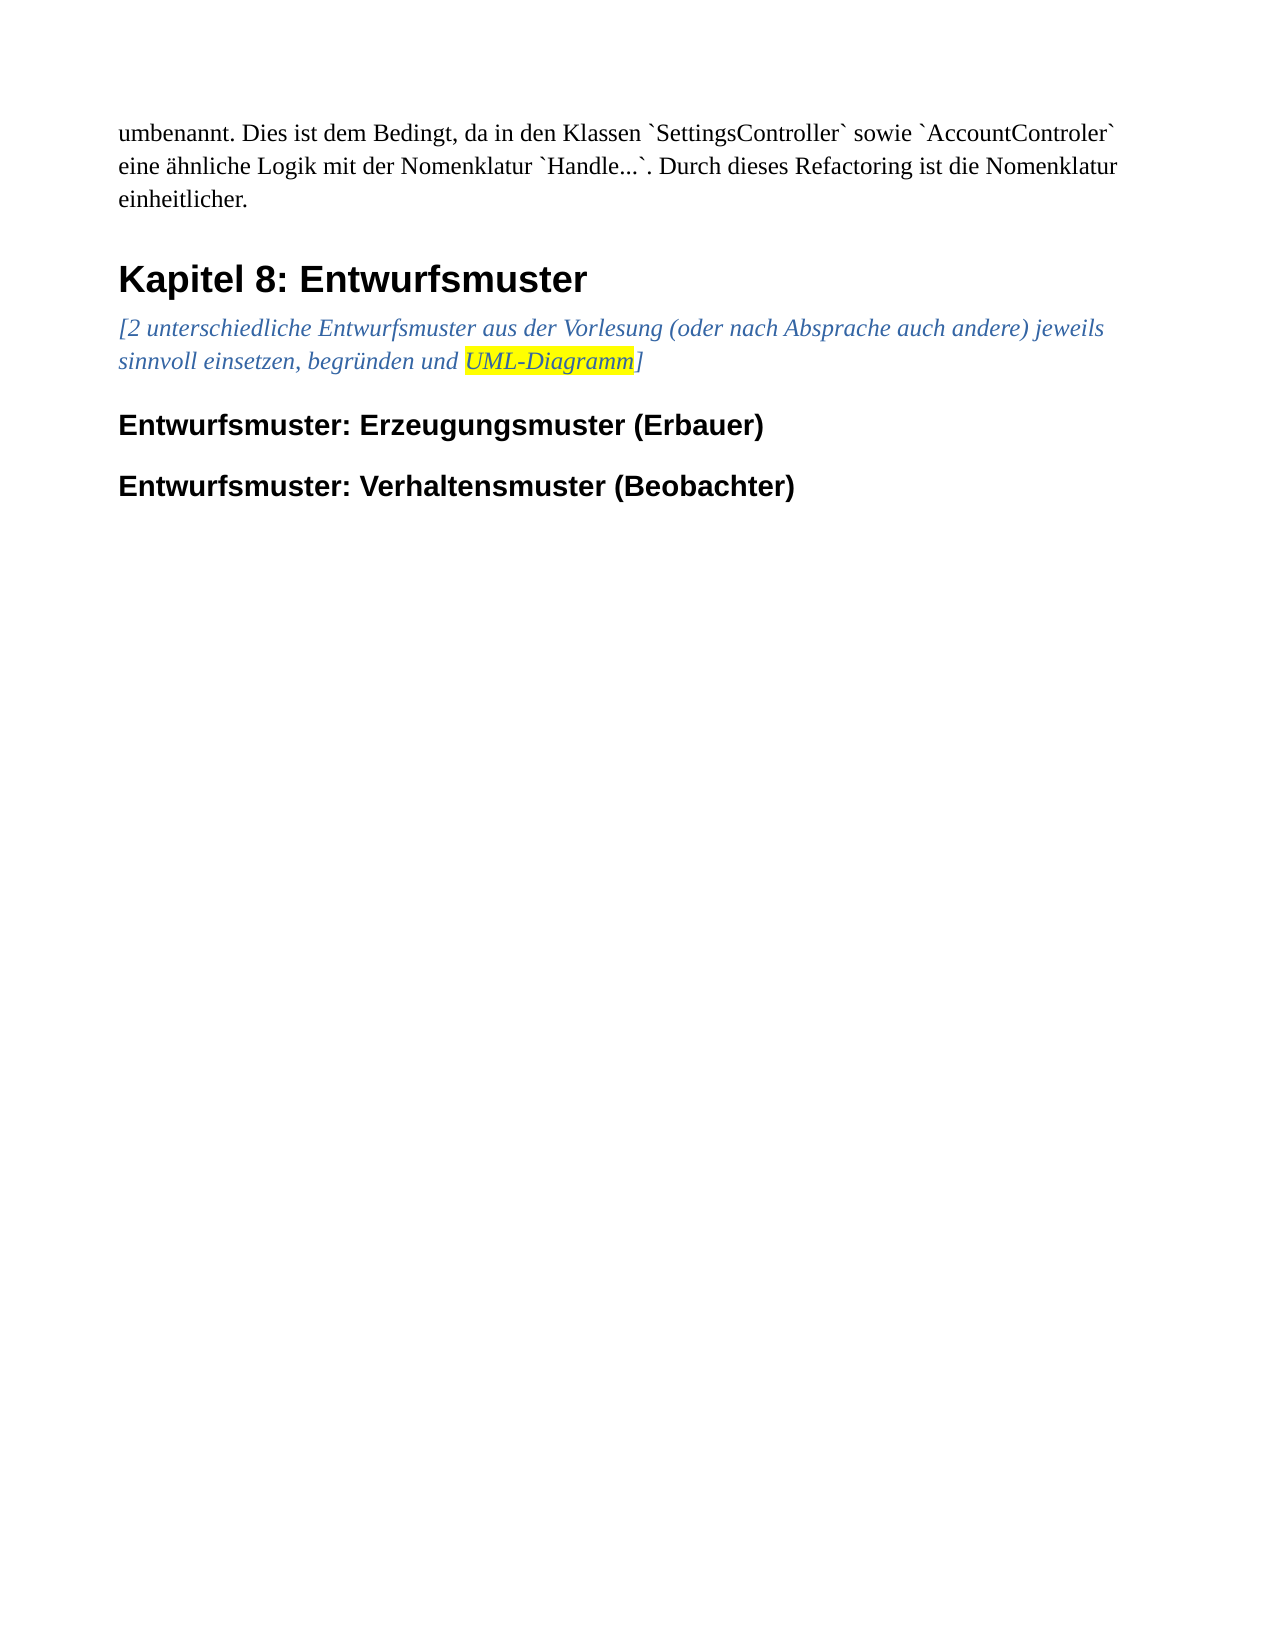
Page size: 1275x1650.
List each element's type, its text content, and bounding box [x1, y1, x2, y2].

text umbenannt. Dies ist dem Bedingt, da in den Klassen `SettingsController` sowie `AccountControler` eine ähnliche Logik mit der Nomenklatur `Handle...`. Durch dieses Refactoring ist die Nomenklatur einheitlicher. [118, 118, 1157, 213]
subtitle Entwurfsmuster: Erzeugungsmuster (Erbauer) [118, 408, 1157, 442]
subtitle Kapitel 8: Entwurfsmuster [118, 257, 1157, 300]
subtitle Entwurfsmuster: Verhaltensmuster (Beobachter) [118, 469, 1157, 503]
text [2 unterschiedliche Entwurfsmuster aus der Vorlesung (oder nach Absprache auch andere) jeweils sinnvoll einsetzen, begründen und UML-Diagramm] [118, 313, 1157, 375]
